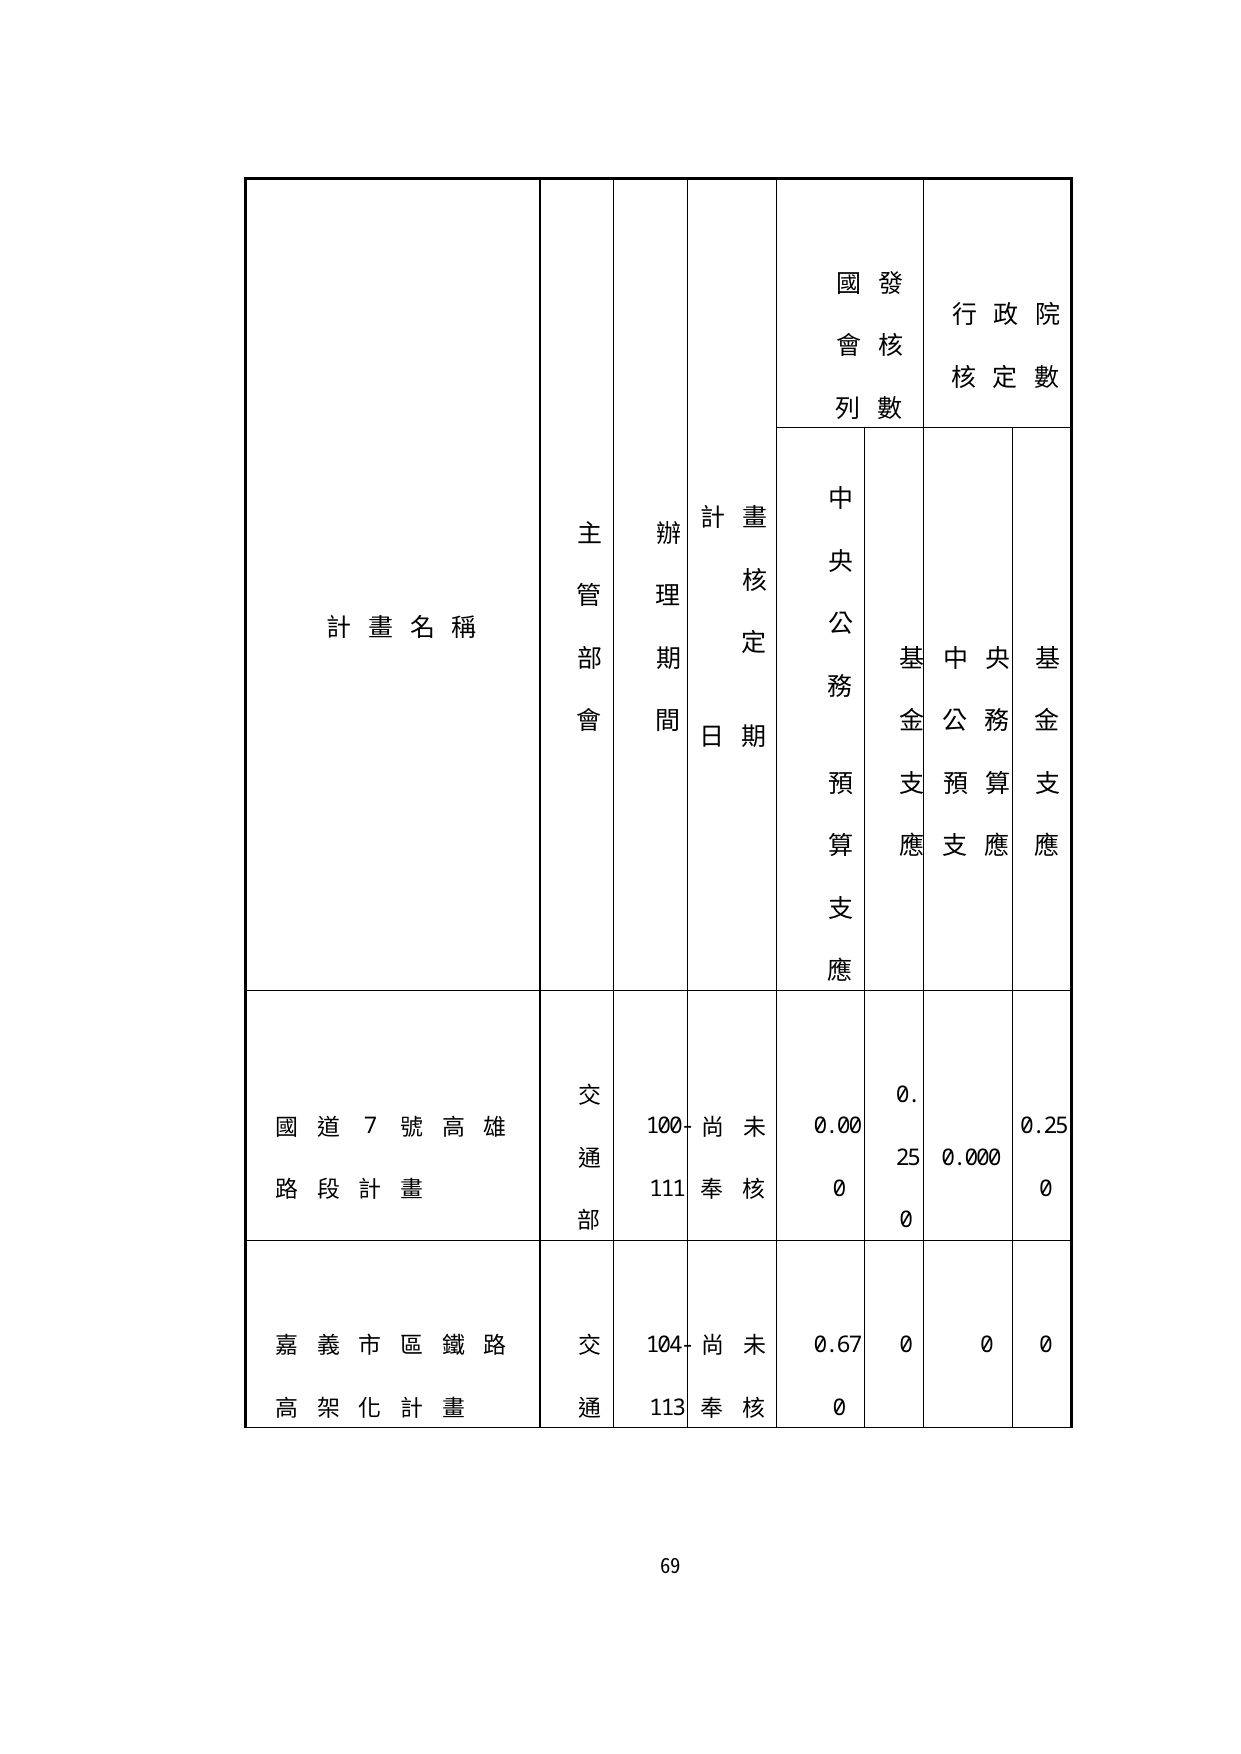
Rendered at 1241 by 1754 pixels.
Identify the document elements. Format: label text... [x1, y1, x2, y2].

table_header 辦理 期間 [614, 180, 687, 990]
table_header 計畫名稱 [247, 180, 539, 990]
table_cell 基金 支應 [1013, 428, 1070, 990]
table_cell 0.000 [777, 991, 864, 1240]
table_cell 0.000 [924, 991, 1012, 1240]
table_cell 尚未奉核 [688, 1241, 776, 1427]
table_cell 基金 支應 [865, 428, 923, 990]
table_cell 0.250 [1013, 991, 1070, 1240]
table_cell 中央公務 預算支應 [777, 428, 864, 990]
table_cell 國道7號高雄路段計畫 [247, 991, 539, 1240]
table_cell 0 [865, 1241, 923, 1427]
table_cell 嘉義市區鐵路高架化計畫 [247, 1241, 539, 1427]
table_cell 0.670 [777, 1241, 864, 1427]
table_cell 中央公務 預算支應 [924, 428, 1012, 990]
table_cell 交通部 [541, 991, 613, 1240]
table_cell 尚未奉核 [688, 991, 776, 1240]
table_header 國發會核列數 [777, 180, 923, 427]
table_cell 交通 [541, 1241, 613, 1427]
table_header 行政院核定數 [924, 180, 1070, 427]
table_cell 0.250 [865, 991, 923, 1240]
table_cell 100-111 [614, 991, 687, 1240]
table_cell 0 [1013, 1241, 1070, 1427]
table_cell 104-113 [614, 1241, 687, 1427]
table_cell 0 [924, 1241, 1012, 1427]
table_header 主管 部會 [541, 180, 613, 990]
table_header 計畫核定 日期 [688, 180, 776, 990]
